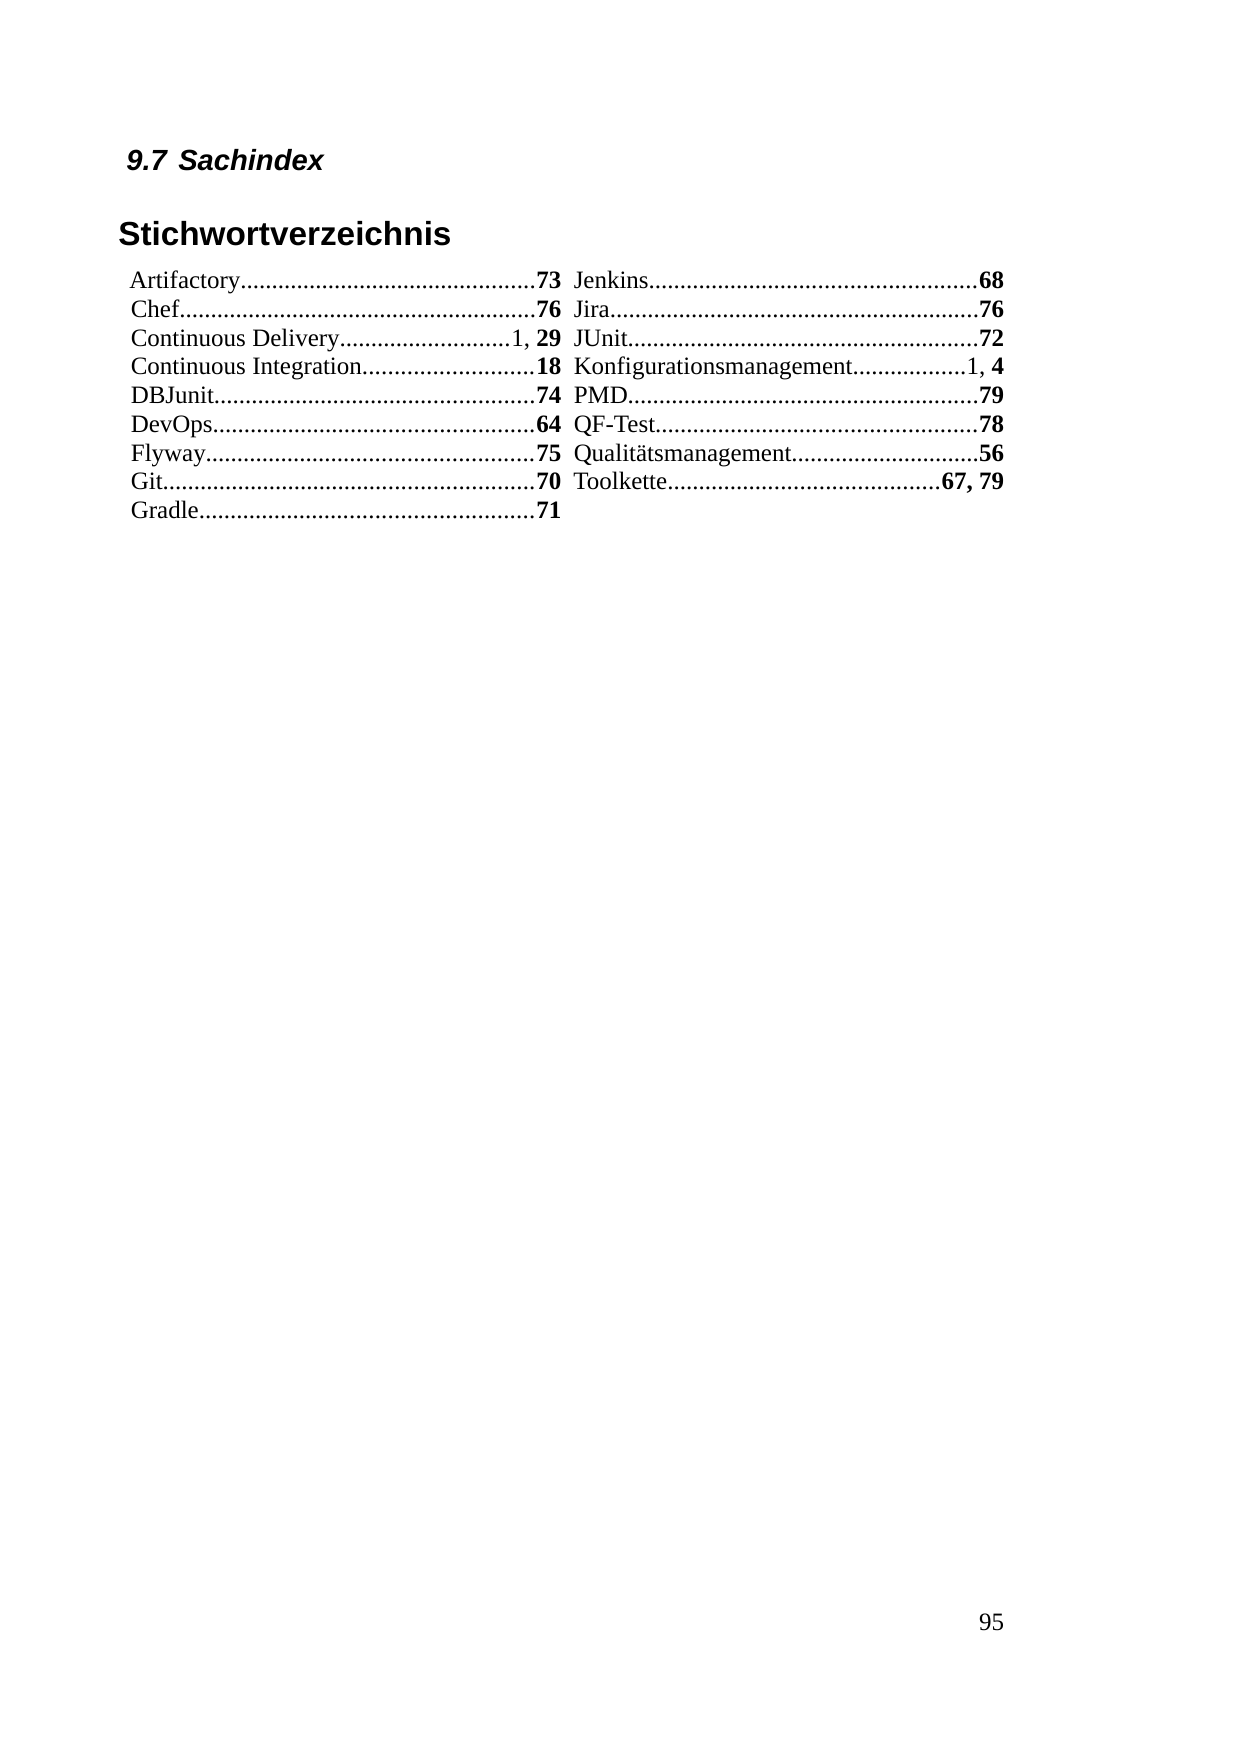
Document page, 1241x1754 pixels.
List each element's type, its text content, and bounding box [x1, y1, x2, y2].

text Toolkette 67, 79 [561, 466, 1004, 495]
subtitle Sachindex [118, 143, 1004, 177]
text Gradle 71 [118, 495, 561, 524]
subtitle Stichwortverzeichnis [118, 214, 1004, 253]
text Flyway 75 [118, 438, 561, 466]
text Continuous Delivery 1, 29 [118, 323, 561, 351]
text Konfigurationsmanagement 1, 4 [561, 351, 1004, 380]
text Qualitätsmanagement 56 [561, 438, 1004, 466]
text DevOps 64 [118, 409, 561, 438]
text Artifactory 73 [118, 265, 561, 294]
text JUnit 72 [561, 323, 1004, 351]
text PMD 79 [561, 380, 1004, 409]
text DBJunit 74 [118, 380, 561, 409]
text Jira 76 [561, 294, 1004, 323]
text QF-Test 78 [561, 409, 1004, 438]
text Git 70 [118, 466, 561, 495]
text Continuous Integration 18 [118, 351, 561, 380]
text Jenkins 68 [561, 265, 1004, 294]
text Chef 76 [118, 294, 561, 323]
